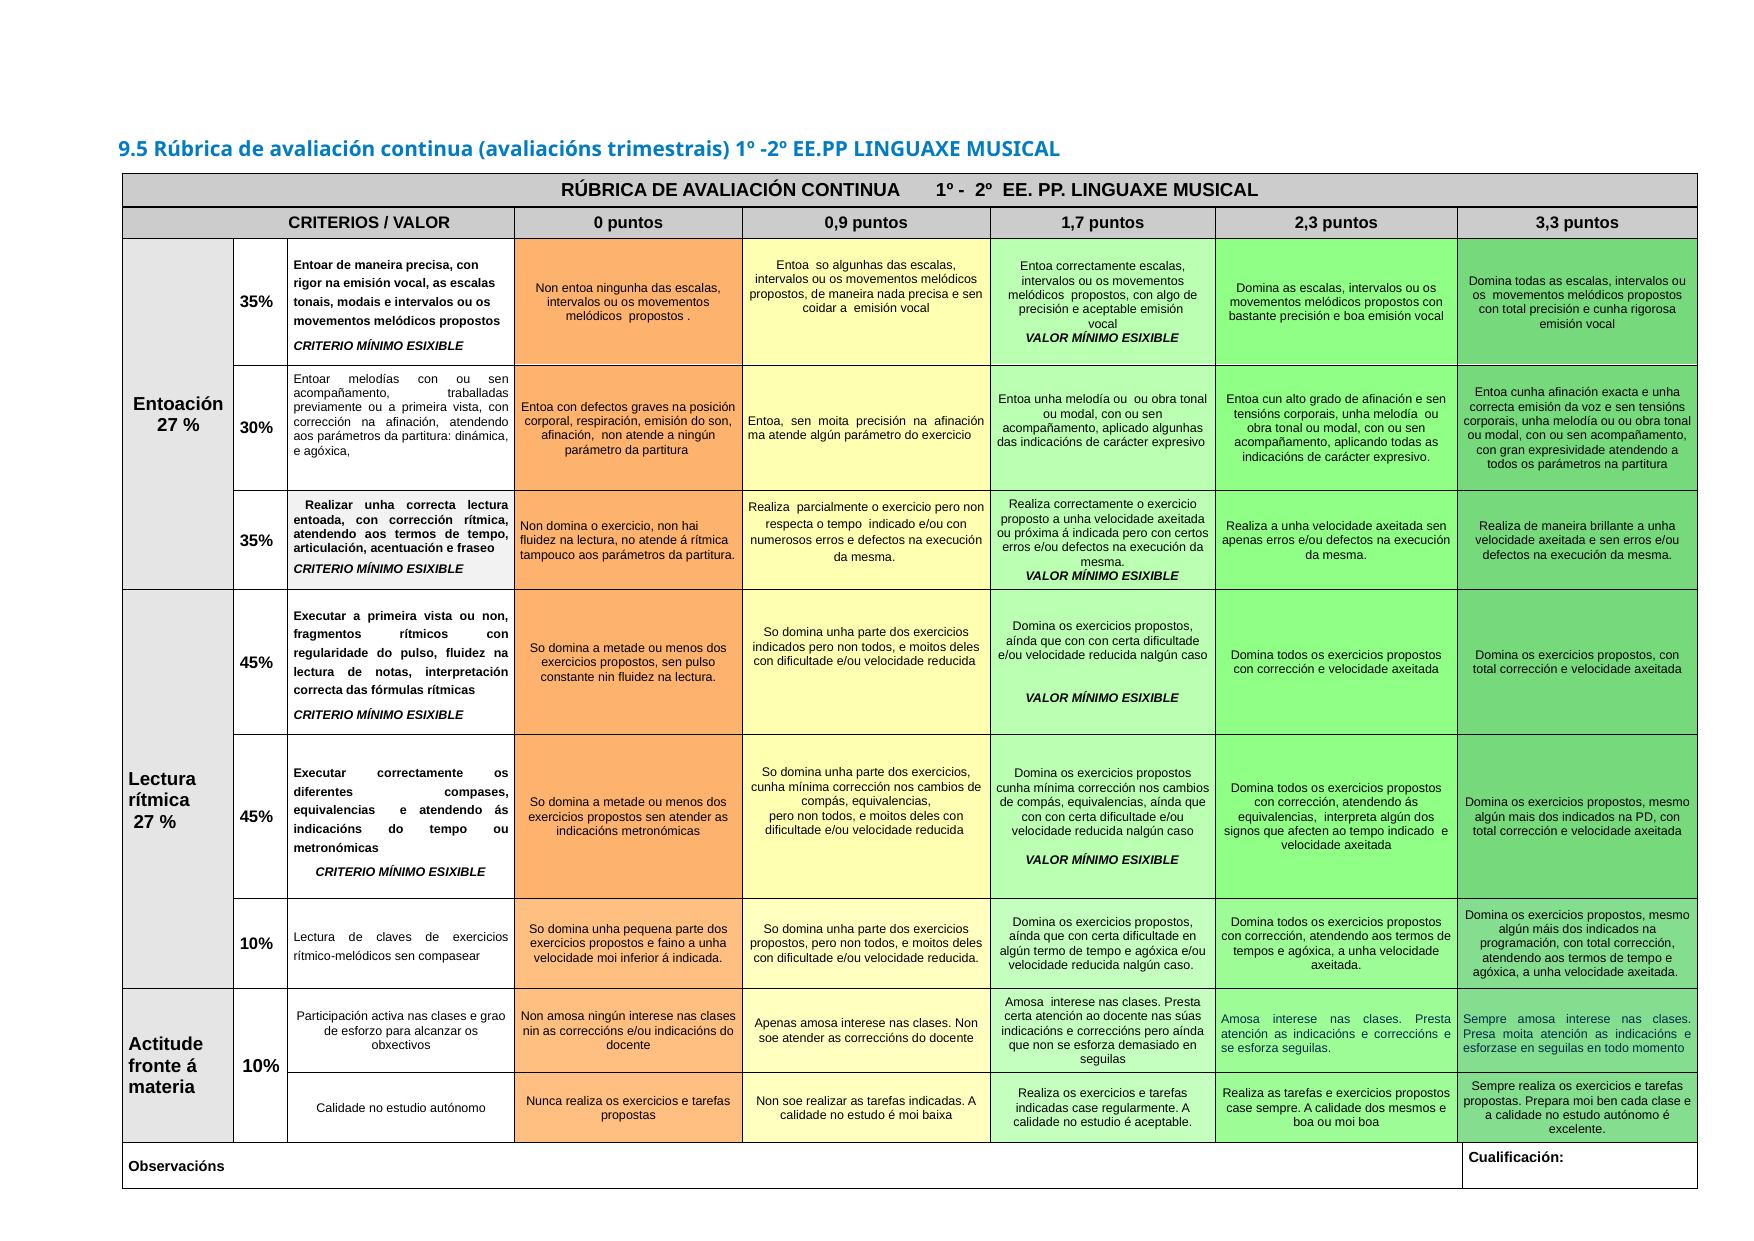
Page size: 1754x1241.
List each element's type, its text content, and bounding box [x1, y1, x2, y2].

table_cell Domina os exercicios propostos, con total corrección e velocidade axeitada [1458, 590, 1697, 734]
table_cell Actitude fronte á materia [123, 989, 233, 1142]
table_cell Realiza as tarefas e exercicios propostos case sempre. A calidade dos mesmos e boa ou moi boa [1216, 1073, 1457, 1142]
table_cell Lectura de claves de exercicios rítmico-melódicos sen compasear [288, 899, 514, 988]
table_cell So domina unha parte dos exercicios, cunha mínima corrección nos cambios de compás, equivalencias, pero non todos, e moitos deles con dificultade e/ou velocidade reducida [743, 735, 990, 898]
table_cell Amosa interese nas clases. Presta certa atención ao docente nas súas indicacións e correccións pero aínda que non se esforza demasiado en seguilas [991, 989, 1215, 1072]
table_cell Non soe realizar as tarefas indicadas. A calidade no estudo é moi baixa [743, 1073, 990, 1142]
subtitle 9.5 Rúbrica de avaliación continua (avaliacións trimestrais) 1º -2º EE.PP LINGUAXE MUSICAL [118, 134, 1636, 162]
table_cell So domina unha parte dos exercicios indicados pero non todos, e moitos deles con dificultade e/ou velocidade reducida [743, 590, 990, 734]
table_cell Observacións [123, 1143, 1462, 1188]
table_cell Domina todos os exercicios propostos con corrección, atendendo ás equivalencias, interpreta algún dos signos que afecten ao tempo indicado e velocidade axeitada [1216, 735, 1457, 898]
table_cell Cualificación: [1463, 1143, 1697, 1188]
table_cell Domina todas as escalas, intervalos ou os movementos melódicos propostos con total precisión e cunha rigorosa emisión vocal [1458, 239, 1697, 364]
table_cell 35% [234, 239, 287, 364]
table_cell Sempre amosa interese nas clases. Presa moita atención as indicacións e esforzase en seguilas en todo momento [1458, 989, 1697, 1072]
table_cell 0 puntos [515, 208, 742, 238]
table_cell Realiza correctamente o exercicio proposto a unha velocidade axeitada ou próxima á indicada pero con certos erros e/ou defectos na execución da mesma. VALOR MÍNIMO ESIXIBLE [991, 491, 1215, 589]
table_cell 1,7 puntos [991, 208, 1215, 238]
table_cell 10% [234, 989, 287, 1142]
table_cell 0,9 puntos [743, 208, 990, 238]
table_cell Participación activa nas clases e grao de esforzo para alcanzar os obxectivos [288, 989, 514, 1072]
table_cell Non domina o exercicio, non hai fluidez na lectura, no atende á rítmica tampouco aos parámetros da partitura. [515, 491, 742, 589]
table_cell So domina a metade ou menos dos exercicios propostos sen atender as indicacións metronómicas [515, 735, 742, 898]
table_cell Realiza a unha velocidade axeitada sen apenas erros e/ou defectos na execución da mesma. [1216, 491, 1457, 589]
table_cell Domina todos os exercicios propostos con corrección, atendendo aos termos de tempos e agóxica, a unha velocidade axeitada. [1216, 899, 1457, 988]
table_cell 35% [234, 491, 287, 589]
table_cell Amosa interese nas clases. Presta atención as indicacións e correccións e se esforza seguilas. [1216, 989, 1457, 1072]
table_cell Domina os exercicios propostos, mesmo algún máis dos indicados na programación, con total corrección, atendendo aos termos de tempo e agóxica, a unha velocidade axeitada. [1458, 899, 1697, 988]
table_cell Sempre realiza os exercicios e tarefas propostas. Prepara moi ben cada clase e a calidade no estudo autónomo é excelente. [1458, 1073, 1697, 1142]
table_cell 3,3 puntos [1458, 208, 1697, 238]
table_cell Realiza parcialmente o exercicio pero non respecta o tempo indicado e/ou con numerosos erros e defectos na execución da mesma. [743, 491, 990, 589]
table_cell So domina unha pequena parte dos exercicios propostos e faino a unha velocidade moi inferior á indicada. [515, 899, 742, 988]
table_cell Entoa unha melodía ou ou obra tonal ou modal, con ou sen acompañamento, aplicado algunhas das indicacións de carácter expresivo [991, 366, 1215, 490]
table_cell Domina as escalas, intervalos ou os movementos melódicos propostos con bastante precisión e boa emisión vocal [1216, 239, 1457, 364]
table_cell So domina unha parte dos exercicios propostos, pero non todos, e moitos deles con dificultade e/ou velocidade reducida. [743, 899, 990, 988]
table_cell Entoa, sen moita precisión na afinación ma atende algún parámetro do exercicio [743, 366, 990, 490]
table_cell Entoar melodías con ou sen acompañamento, traballadas previamente ou a primeira vista, con corrección na afinación, atendendo aos parámetros da partitura: dinámica, e agóxica, [288, 366, 514, 490]
table_cell Calidade no estudio autónomo [288, 1073, 514, 1142]
table_cell Realiza de maneira brillante a unha velocidade axeitada e sen erros e/ou defectos na execución da mesma. [1458, 491, 1697, 589]
table_cell Entoa correctamente escalas, intervalos ou os movementos melódicos propostos, con algo de precisión e aceptable emisión vocal VALOR MÍNIMO ESIXIBLE [991, 239, 1215, 364]
table_cell Entoación 27 % [123, 239, 233, 589]
table_cell Domina os exercicios propostos, aínda que con certa dificultade en algún termo de tempo e agóxica e/ou velocidade reducida nalgún caso. [991, 899, 1215, 988]
table_cell 10% [234, 899, 287, 988]
table_cell Executar correctamente os diferentes compases, equivalencias e atendendo ás indicacións do tempo ou metronómicas CRITERIO MÍNIMO ESIXIBLE [288, 735, 514, 898]
table_cell Entoa cunha afinación exacta e unha correcta emisión da voz e sen tensións corporais, unha melodía ou ou obra tonal ou modal, con ou sen acompañamento, con gran expresividade atendendo a todos os parámetros na partitura [1458, 366, 1697, 490]
table_cell Entoar de maneira precisa, con rigor na emisión vocal, as escalas tonais, modais e intervalos ou os movementos melódicos propostos CRITERIO MÍNIMO ESIXIBLE [288, 239, 514, 364]
table_cell So domina a metade ou menos dos exercicios propostos, sen pulso constante nin fluidez na lectura. [515, 590, 742, 734]
table_cell 45% [234, 735, 287, 898]
table_cell Realizar unha correcta lectura entoada, con corrección rítmica, atendendo aos termos de tempo, articulación, acentuación e fraseo CRITERIO MÍNIMO ESIXIBLE [288, 491, 514, 589]
table_cell Nunca realiza os exercicios e tarefas propostas [515, 1073, 742, 1142]
table_cell Lectura rítmica 27 % [123, 590, 233, 988]
table_cell Entoa con defectos graves na posición corporal, respiración, emisión do son, afinación, non atende a ningún parámetro da partitura [515, 366, 742, 490]
table_cell Domina os exercicios propostos, aínda que con con certa dificultade e/ou velocidade reducida nalgún caso VALOR MÍNIMO ESIXIBLE [991, 590, 1215, 734]
table_cell Realiza os exercicios e tarefas indicadas case regularmente. A calidade no estudio é aceptable. [991, 1073, 1215, 1142]
table_cell Domina os exercicios propostos cunha mínima corrección nos cambios de compás, equivalencias, aínda que con con certa dificultade e/ou velocidade reducida nalgún caso VALOR MÍNIMO ESIXIBLE [991, 735, 1215, 898]
table_cell 45% [234, 590, 287, 734]
table_cell 2,3 puntos [1216, 208, 1457, 238]
table_header RÚBRICA DE AVALIACIÓN CONTINUA 1º - 2º EE. PP. LINGUAXE MUSICAL [123, 174, 1697, 206]
table_cell Non entoa ningunha das escalas, intervalos ou os movementos melódicos propostos . [515, 239, 742, 364]
table_cell Entoa cun alto grado de afinación e sen tensións corporais, unha melodía ou obra tonal ou modal, con ou sen acompañamento, aplicando todas as indicacións de carácter expresivo. [1216, 366, 1457, 490]
table_cell Domina todos os exercicios propostos con corrección e velocidade axeitada [1216, 590, 1457, 734]
table_cell CRITERIOS / VALOR [123, 208, 514, 238]
table_cell Non amosa ningún interese nas clases nin as correccións e/ou indicacións do docente [515, 989, 742, 1072]
table_cell Executar a primeira vista ou non, fragmentos rítmicos con regularidade do pulso, fluidez na lectura de notas, interpretación correcta das fórmulas rítmicas CRITERIO MÍNIMO ESIXIBLE [288, 590, 514, 734]
table_cell Apenas amosa interese nas clases. Non soe atender as correccións do docente [743, 989, 990, 1072]
table_cell 30% [234, 366, 287, 490]
table_cell Entoa so algunhas das escalas, intervalos ou os movementos melódicos propostos, de maneira nada precisa e sen coidar a emisión vocal [743, 239, 990, 364]
table_cell Domina os exercicios propostos, mesmo algún mais dos indicados na PD, con total corrección e velocidade axeitada [1458, 735, 1697, 898]
